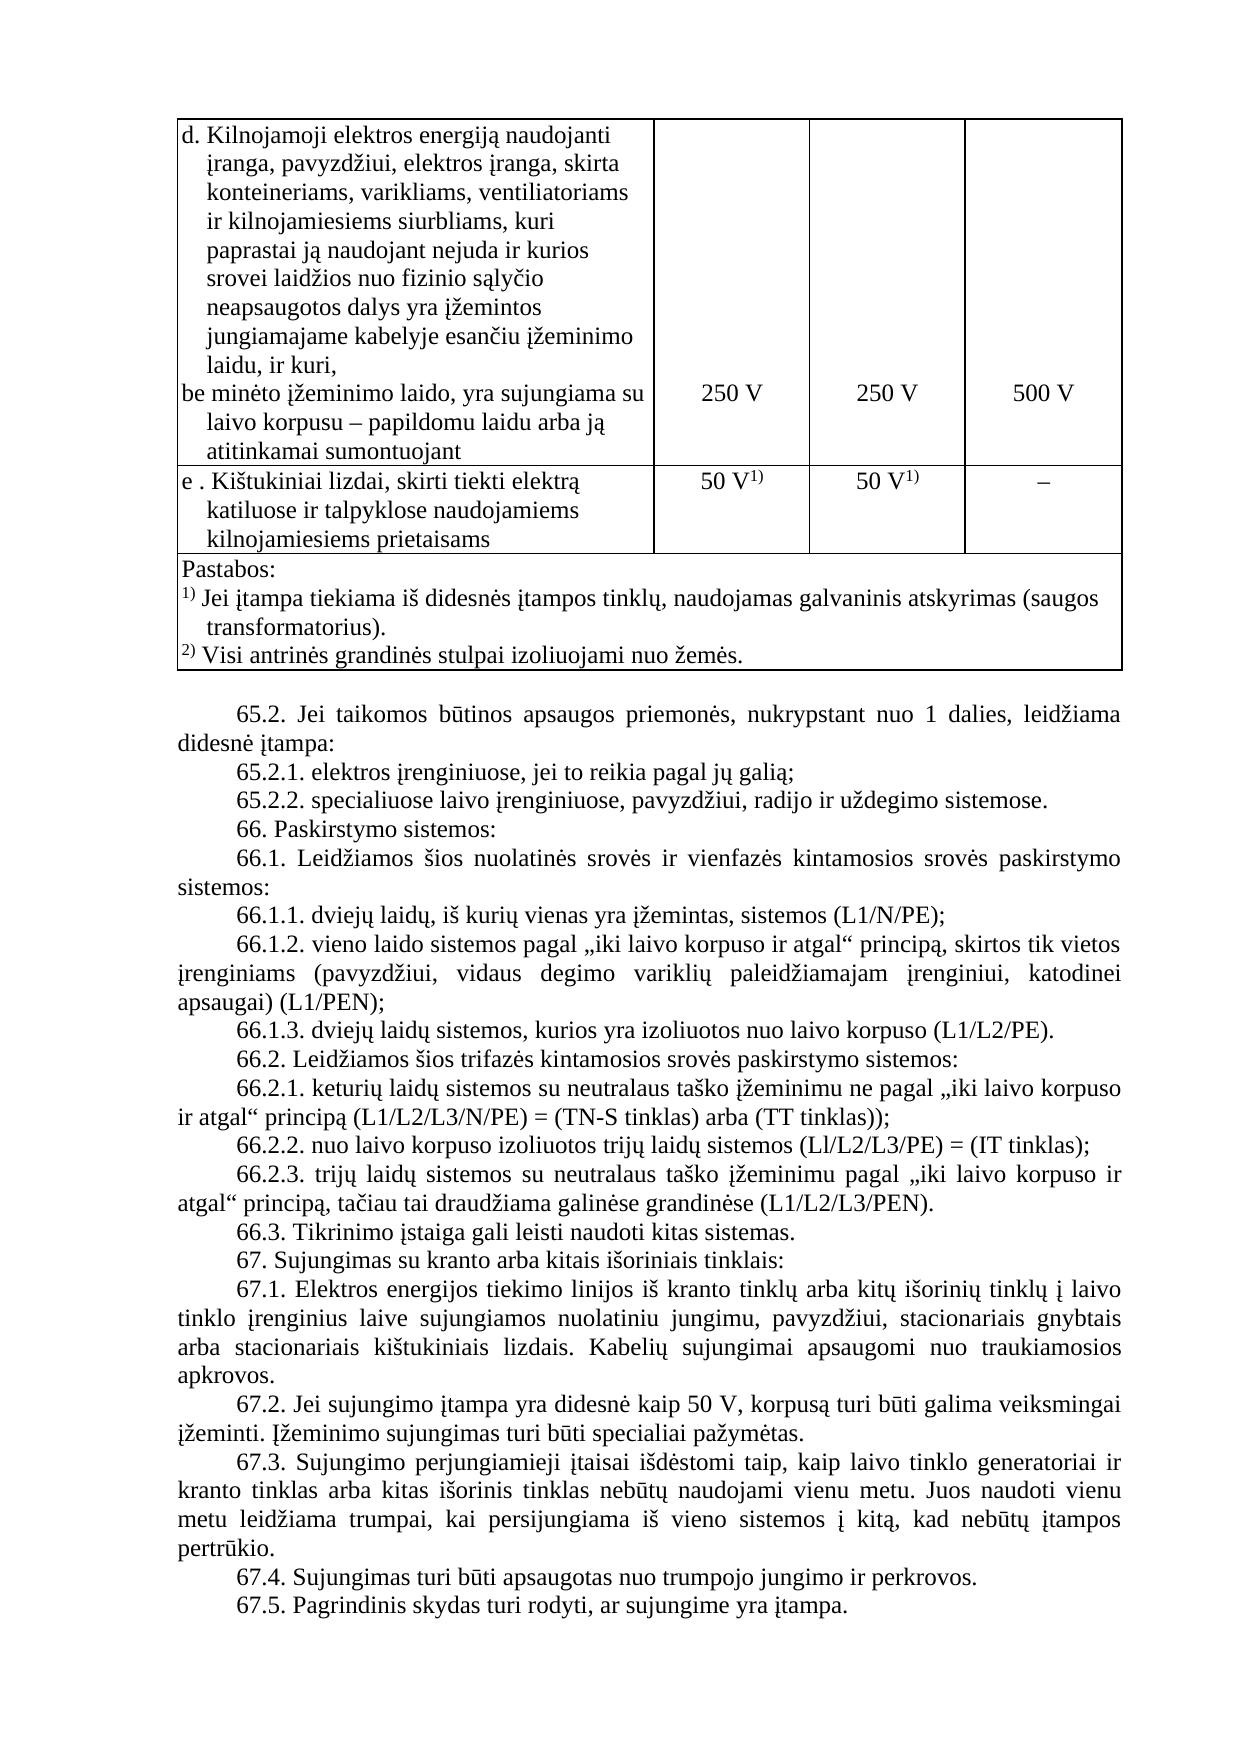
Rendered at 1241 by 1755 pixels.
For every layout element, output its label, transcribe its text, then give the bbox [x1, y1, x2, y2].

text 66.2.2. nuo laivo korpuso izoliuotos trijų laidų sistemos (Ll/L2/L3/PE) = (IT tinklas); [177, 1131, 1122, 1159]
table_cell 250 V [810, 379, 964, 465]
text 66.2.3. trijų laidų sistemos su neutralaus taško įžeminimu pagal „iki laivo korpuso ir atgal“ principą, tačiau tai draudžiama galinėse grandinėse (L1/L2/L3/PEN). [177, 1159, 1122, 1217]
text 66.2. Leidžiamos šios trifazės kintamosios srovės paskirstymo sistemos: [177, 1044, 1122, 1073]
text 67. Sujungimas su kranto arba kitais išoriniais tinklais: [177, 1246, 1122, 1274]
text 65.2. Jei taikomos būtinos apsaugos priemonės, nukrypstant nuo 1 dalies, leidžiama didesnė įtampa: [177, 699, 1122, 757]
table_cell – [966, 466, 1121, 552]
text 65.2.1. elektros įrenginiuose, jei to reikia pagal jų galią; [177, 757, 1122, 786]
text 66. Paskirstymo sistemos: [177, 814, 1122, 843]
text 66.1.2. vieno laido sistemos pagal „iki laivo korpuso ir atgal“ principą, skirtos tik vietos įrenginiams (pavyzdžiui, vidaus degimo variklių paleidžiamajam įrenginiui, katodinei apsaugai) (L1/PEN); [177, 929, 1122, 1016]
text 66.1. Leidžiamos šios nuolatinės srovės ir vienfazės kintamosios srovės paskirstymo sistemos: [177, 843, 1122, 901]
text 66.2.1. keturių laidų sistemos su neutralaus taško įžeminimu ne pagal „iki laivo korpuso ir atgal“ principą (L1/L2/L3/N/PE) = (TN-S tinklas) arba (TT tinklas)); [177, 1073, 1122, 1131]
table_cell 50 V1) [810, 466, 964, 552]
table_cell [966, 120, 1121, 378]
text 67.3. Sujungimo perjungiamieji įtaisai išdėstomi taip, kaip laivo tinklo generatoriai ir kranto tinklas arba kitas išorinis tinklas nebūtų naudojami vienu metu. Juos naudoti vienu metu leidžiama trumpai, kai persijungiama iš vieno sistemos į kitą, kad nebūtų įtampos pertrūkio. [177, 1447, 1122, 1562]
table_cell [810, 120, 964, 378]
table_cell e . Kištukiniai lizdai, skirti tiekti elektrą katiluose ir talpyklose naudojamiems kilnojamiesiems prietaisams [178, 466, 653, 552]
text 65.2.2. specialiuose laivo įrenginiuose, pavyzdžiui, radijo ir uždegimo sistemose. [177, 786, 1122, 814]
table_cell 250 V [655, 379, 809, 465]
text 66.1.3. dviejų laidų sistemos, kurios yra izoliuotos nuo laivo korpuso (L1/L2/PE). [177, 1016, 1122, 1044]
table_cell d. Kilnojamoji elektros energiją naudojanti įranga, pavyzdžiui, elektros įranga, skirta konteineriams, varikliams, ventiliatoriams ir kilnojamiesiems siurbliams, kuri paprastai ją naudojant nejuda ir kurios srovei laidžios nuo fizinio sąlyčio neapsaugotos dalys yra įžemintos jungiamajame kabelyje esančiu įžeminimo laidu, ir kuri, [178, 120, 653, 378]
text 66.3. Tikrinimo įstaiga gali leisti naudoti kitas sistemas. [177, 1217, 1122, 1246]
table_cell be minėto įžeminimo laido, yra sujungiama su laivo korpusu – papildomu laidu arba ją atitinkamai sumontuojant [178, 379, 653, 465]
text 67.4. Sujungimas turi būti apsaugotas nuo trumpojo jungimo ir perkrovos. [177, 1562, 1122, 1591]
text 67.2. Jei sujungimo įtampa yra didesnė kaip 50 V, korpusą turi būti galima veiksmingai įžeminti. Įžeminimo sujungimas turi būti specialiai pažymėtas. [177, 1389, 1122, 1447]
table_cell [655, 120, 809, 378]
table_cell 50 V1) [655, 466, 809, 552]
text 67.5. Pagrindinis skydas turi rodyti, ar sujungime yra įtampa. [177, 1591, 1122, 1619]
table_cell Pastabos: 1) Jei įtampa tiekiama iš didesnės įtampos tinklų, naudojamas galvaninis atskyrimas (saugos transformatorius). 2) Visi antrinės grandinės stulpai izoliuojami nuo žemės. [178, 554, 1121, 669]
table_cell 500 V [966, 379, 1121, 465]
text 66.1.1. dviejų laidų, iš kurių vienas yra įžemintas, sistemos (L1/N/PE); [177, 901, 1122, 929]
text 67.1. Elektros energijos tiekimo linijos iš kranto tinklų arba kitų išorinių tinklų į laivo tinklo įrenginius laive sujungiamos nuolatiniu jungimu, pavyzdžiui, stacionariais gnybtais arba stacionariais kištukiniais lizdais. Kabelių sujungimai apsaugomi nuo traukiamosios apkrovos. [177, 1274, 1122, 1389]
